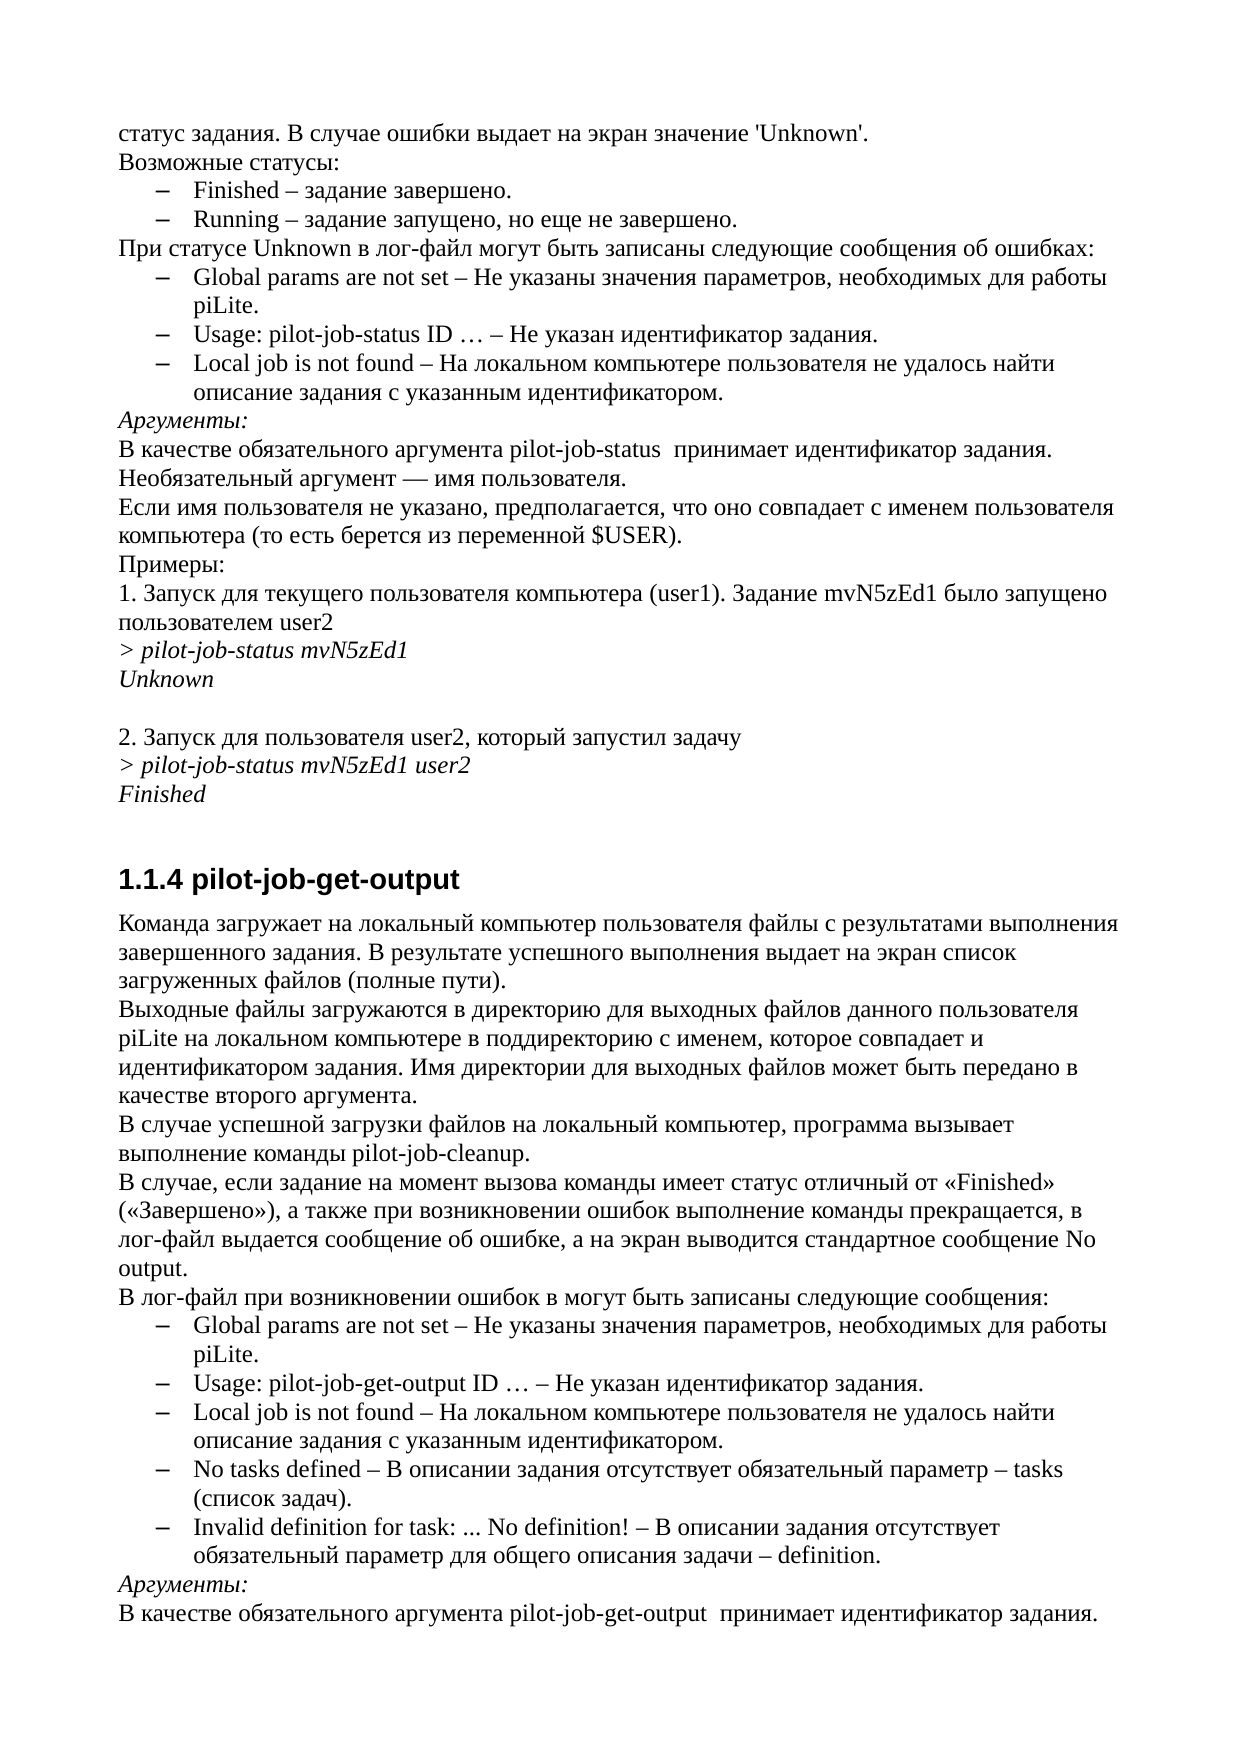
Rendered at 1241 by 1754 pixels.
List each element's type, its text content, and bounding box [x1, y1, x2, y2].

text В случае успешной загрузки файлов на локальный компьютер, программа вызывает выполнение команды pilot-job-cleanup. [118, 1109, 1122, 1167]
subtitle 1.1.4 pilot-job-get-output [118, 862, 1122, 895]
list No tasks defined – В описании задания отсутствует обязательный параметр – tasks (список задач). [156, 1454, 1122, 1512]
text статус задания. В случае ошибки выдает на экран значение 'Unknown'. [118, 118, 1122, 147]
text При статусе Unknown в лог-файл могут быть записаны следующие сообщения об ошибках: [118, 233, 1122, 262]
list Usage: pilot-job-status ID … – Не указан идентификатор задания. [156, 319, 1122, 348]
list Global params are not set – Не указаны значения параметров, необходимых для работы piLite. [156, 1310, 1122, 1368]
text Возможные статусы: [118, 147, 1122, 176]
text В случае, если задание на момент вызова команды имеет статус отличный от «Finished» («Завершено»), а также при возникновении ошибок выполнение команды прекращается, в лог-файл выдается сообщение об ошибке, а на экран выводится стандартное сообщение No output. [118, 1167, 1122, 1282]
text Необязательный аргумент — имя пользователя. [118, 463, 1122, 492]
list Local job is not found – На локальном компьютере пользователя не удалось найти описание задания с указанным идентификатором. [156, 1397, 1122, 1454]
text Команда загружает на локальный компьютер пользователя файлы с результатами выполнения завершенного задания. В результате успешного выполнения выдает на экран список загруженных файлов (полные пути). [118, 908, 1122, 994]
text Аргументы: [118, 406, 1122, 434]
list Local job is not found – На локальном компьютере пользователя не удалось найти описание задания с указанным идентификатором. [156, 348, 1122, 406]
text В качестве обязательного аргумента pilot-job-status принимает идентификатор задания. [118, 434, 1122, 463]
text > pilot-job-status mvN5zEd1 [118, 636, 1122, 664]
list Invalid definition for task: ... No definition! – В описании задания отсутствует обязательный параметр для общего описания задачи – definition. [156, 1512, 1122, 1569]
text В качестве обязательного аргумента pilot-job-get-output принимает идентификатор задания. [118, 1598, 1122, 1627]
text Finished [118, 779, 1122, 808]
list Usage: pilot-job-get-output ID … – Не указан идентификатор задания. [156, 1368, 1122, 1397]
text Unknown [118, 664, 1122, 693]
text > pilot-job-status mvN5zEd1 user2 [118, 751, 1122, 779]
text 1. Запуск для текущего пользователя компьютера (user1). Задание mvN5zEd1 было запущено пользователем user2 [118, 578, 1122, 636]
text 2. Запуск для пользователя user2, который запустил задачу [118, 722, 1122, 751]
text Если имя пользователя не указано, предполагается, что оно совпадает с именем пользователя компьютера (то есть берется из переменной $USER). [118, 492, 1122, 549]
list Finished – задание завершено. [156, 176, 1122, 204]
text Аргументы: [118, 1569, 1122, 1598]
text Примеры: [118, 549, 1122, 578]
text Выходные файлы загружаются в директорию для выходных файлов данного пользователя piLite на локальном компьютере в поддиректорию с именем, которое совпадает и идентификатором задания. Имя директории для выходных файлов может быть передано в качестве второго аргумента. [118, 994, 1122, 1109]
text В лог-файл при возникновении ошибок в могут быть записаны следующие сообщения: [118, 1282, 1122, 1310]
list Global params are not set – Не указаны значения параметров, необходимых для работы piLite. [156, 262, 1122, 319]
list Running – задание запущено, но еще не завершено. [156, 204, 1122, 233]
